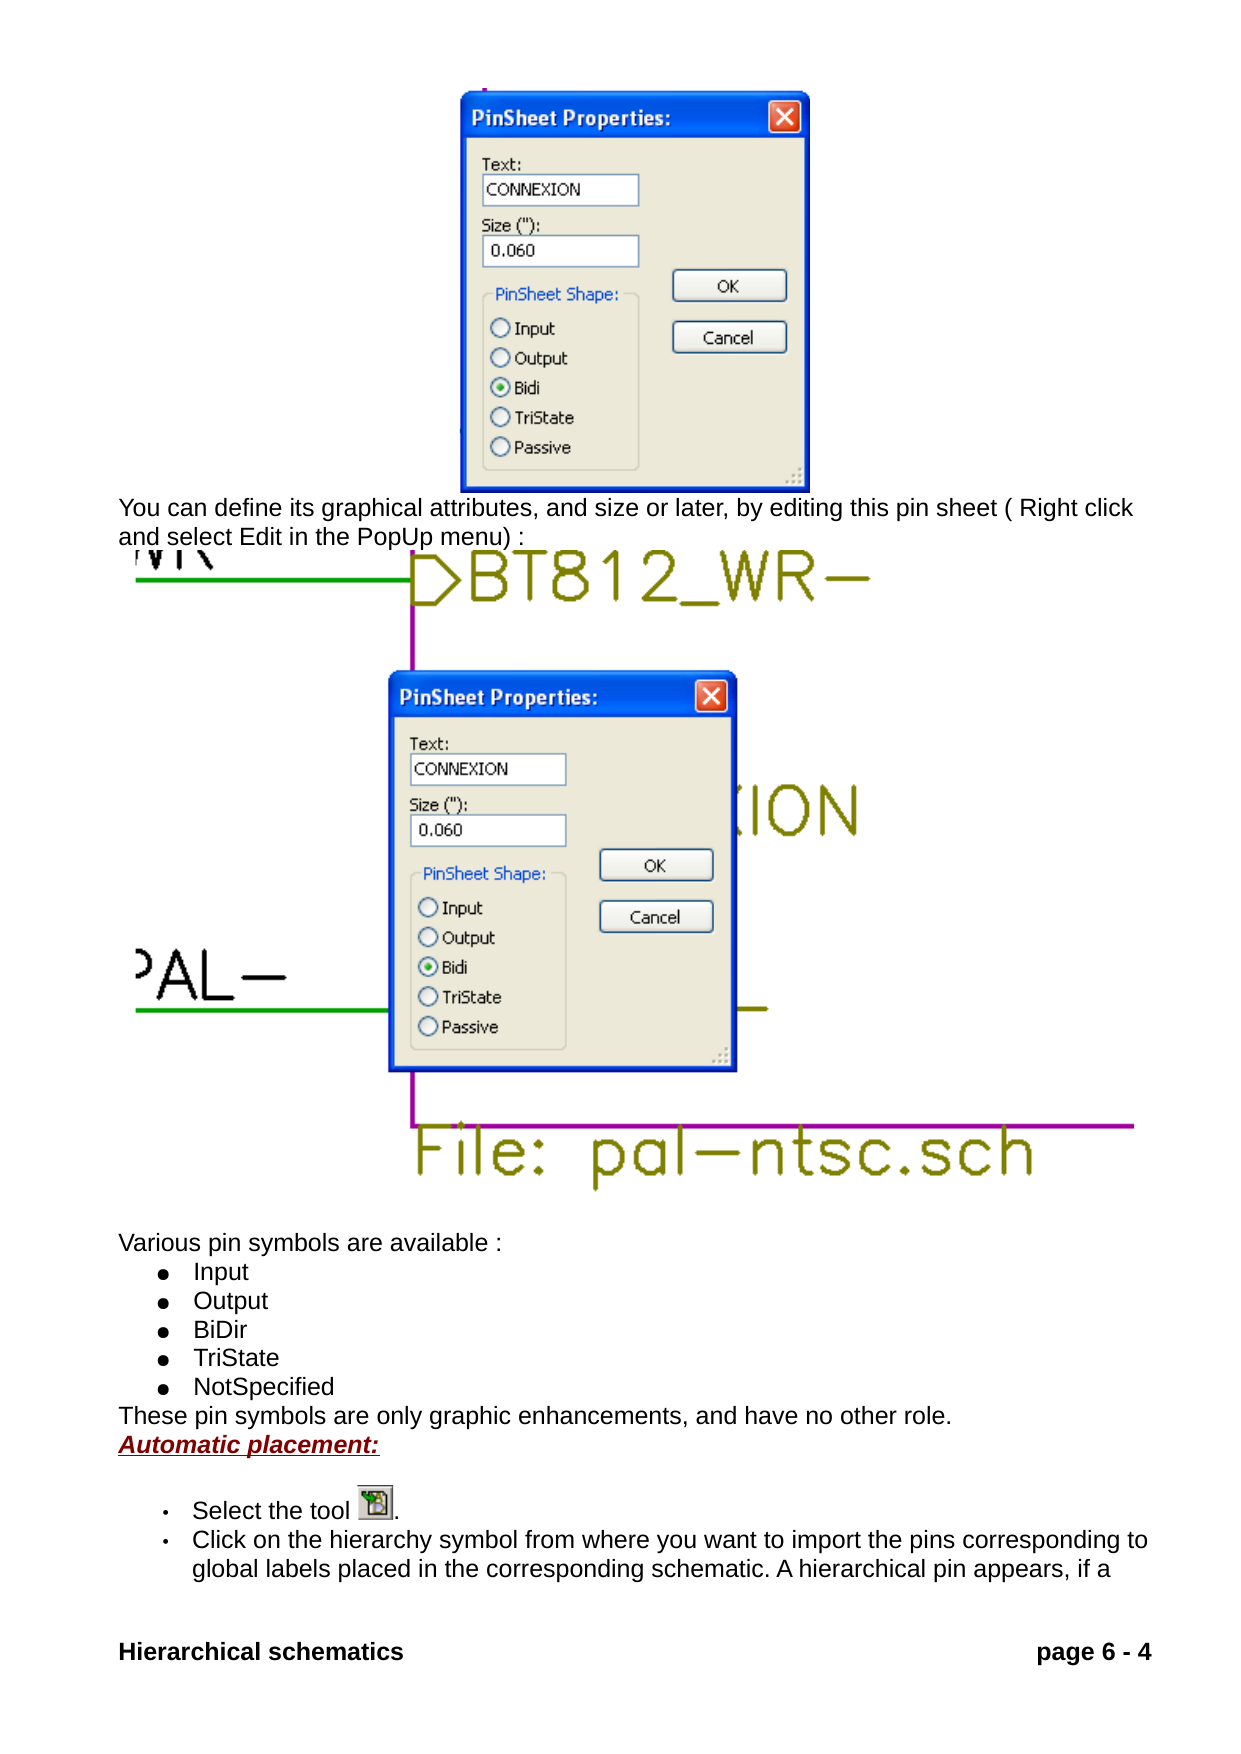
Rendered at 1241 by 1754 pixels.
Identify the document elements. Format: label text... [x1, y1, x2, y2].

picture [357, 1485, 394, 1520]
picture [459, 88, 810, 493]
text You can define its graphical attributes, and size or later, by editing this pin sheet ( Right click and select Edit in the PopUp menu) : [118, 493, 1152, 551]
list NotSpecified [156, 1372, 1152, 1401]
picture [135, 550, 1135, 1229]
text Various pin symbols are available : [118, 1228, 1152, 1257]
list TriState [156, 1343, 1152, 1372]
list Output [156, 1286, 1152, 1315]
text Automatic placement: [118, 1430, 1152, 1458]
list BiDir [156, 1315, 1152, 1343]
text These pin symbols are only graphic enhancements, and have no other role. [118, 1401, 1152, 1430]
list Select the tool . [162, 1485, 1152, 1525]
list Click on the hierarchy symbol from where you want to import the pins corresponding to global labels placed in the corresponding schematic. A hierarchical pin appears, if a [162, 1525, 1152, 1583]
list Input [156, 1257, 1152, 1286]
